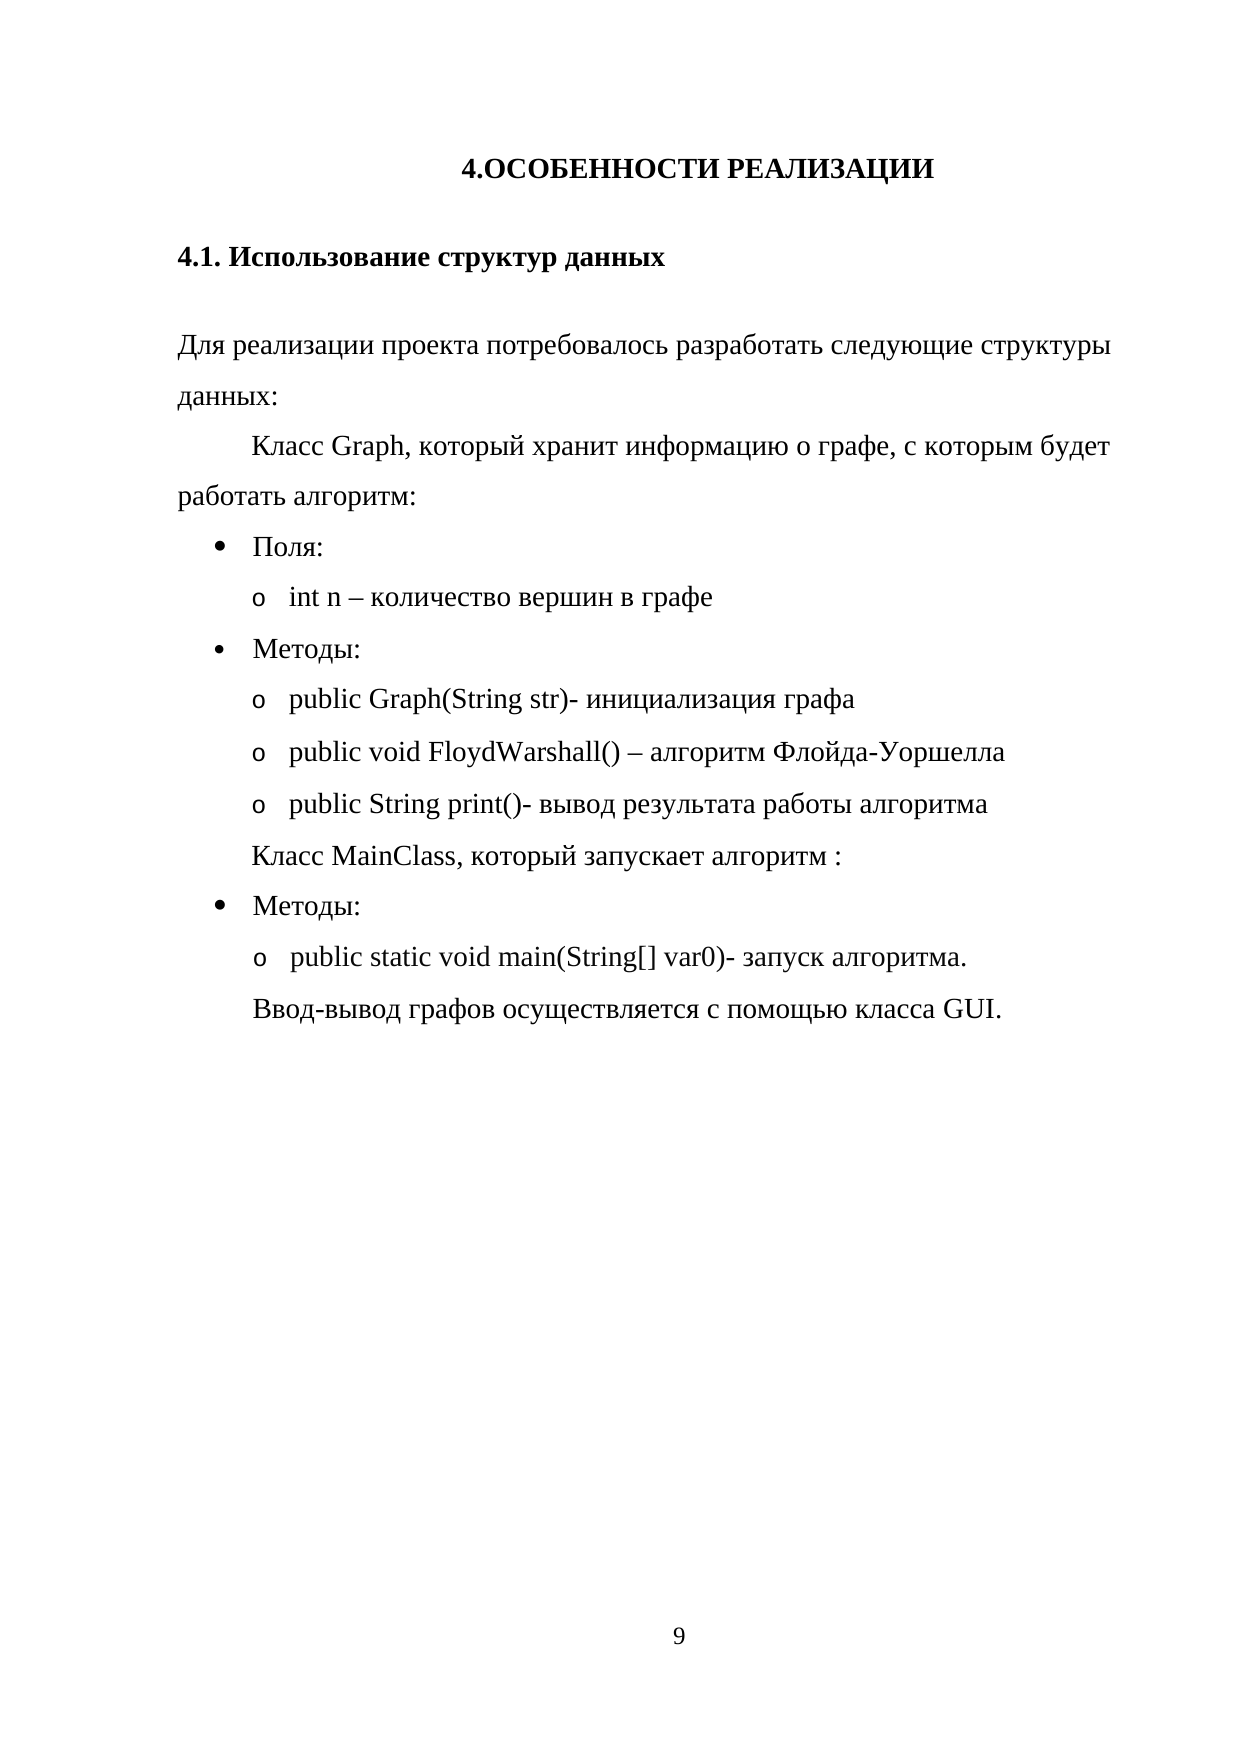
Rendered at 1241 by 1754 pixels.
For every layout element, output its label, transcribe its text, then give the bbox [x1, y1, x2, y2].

text Класс Graph, который хранит информацию о графе, с которым будет работать алгоритм: [177, 428, 1181, 512]
text Класс MainClass, который запускает алгоритм : [251, 838, 1181, 872]
text Для реализации проекта потребовалось разработать следующие структуры данных: [177, 327, 1181, 411]
list Методы: [215, 888, 1181, 922]
list Поля: [215, 529, 1181, 562]
list public static void main(String[] var0)- запуск алгоритма. [252, 939, 1181, 974]
list int n – количество вершин в графе [251, 579, 1181, 614]
list public String print()- вывод результата работы алгоритма [251, 786, 1181, 821]
subtitle 4.ОСОБЕННОСТИ РЕАЛИЗАЦИИ [215, 152, 1181, 185]
list Методы: [215, 631, 1181, 665]
text Ввод-вывод графов осуществляется с помощью класса GUI. [252, 991, 1181, 1025]
list public void FloydWarshall() – алгоритм Флойда-Уоршелла [251, 734, 1181, 769]
list public Graph(String str)- инициализация графа [251, 682, 1181, 716]
subtitle 4.1. Использование структур данных [177, 239, 1181, 273]
